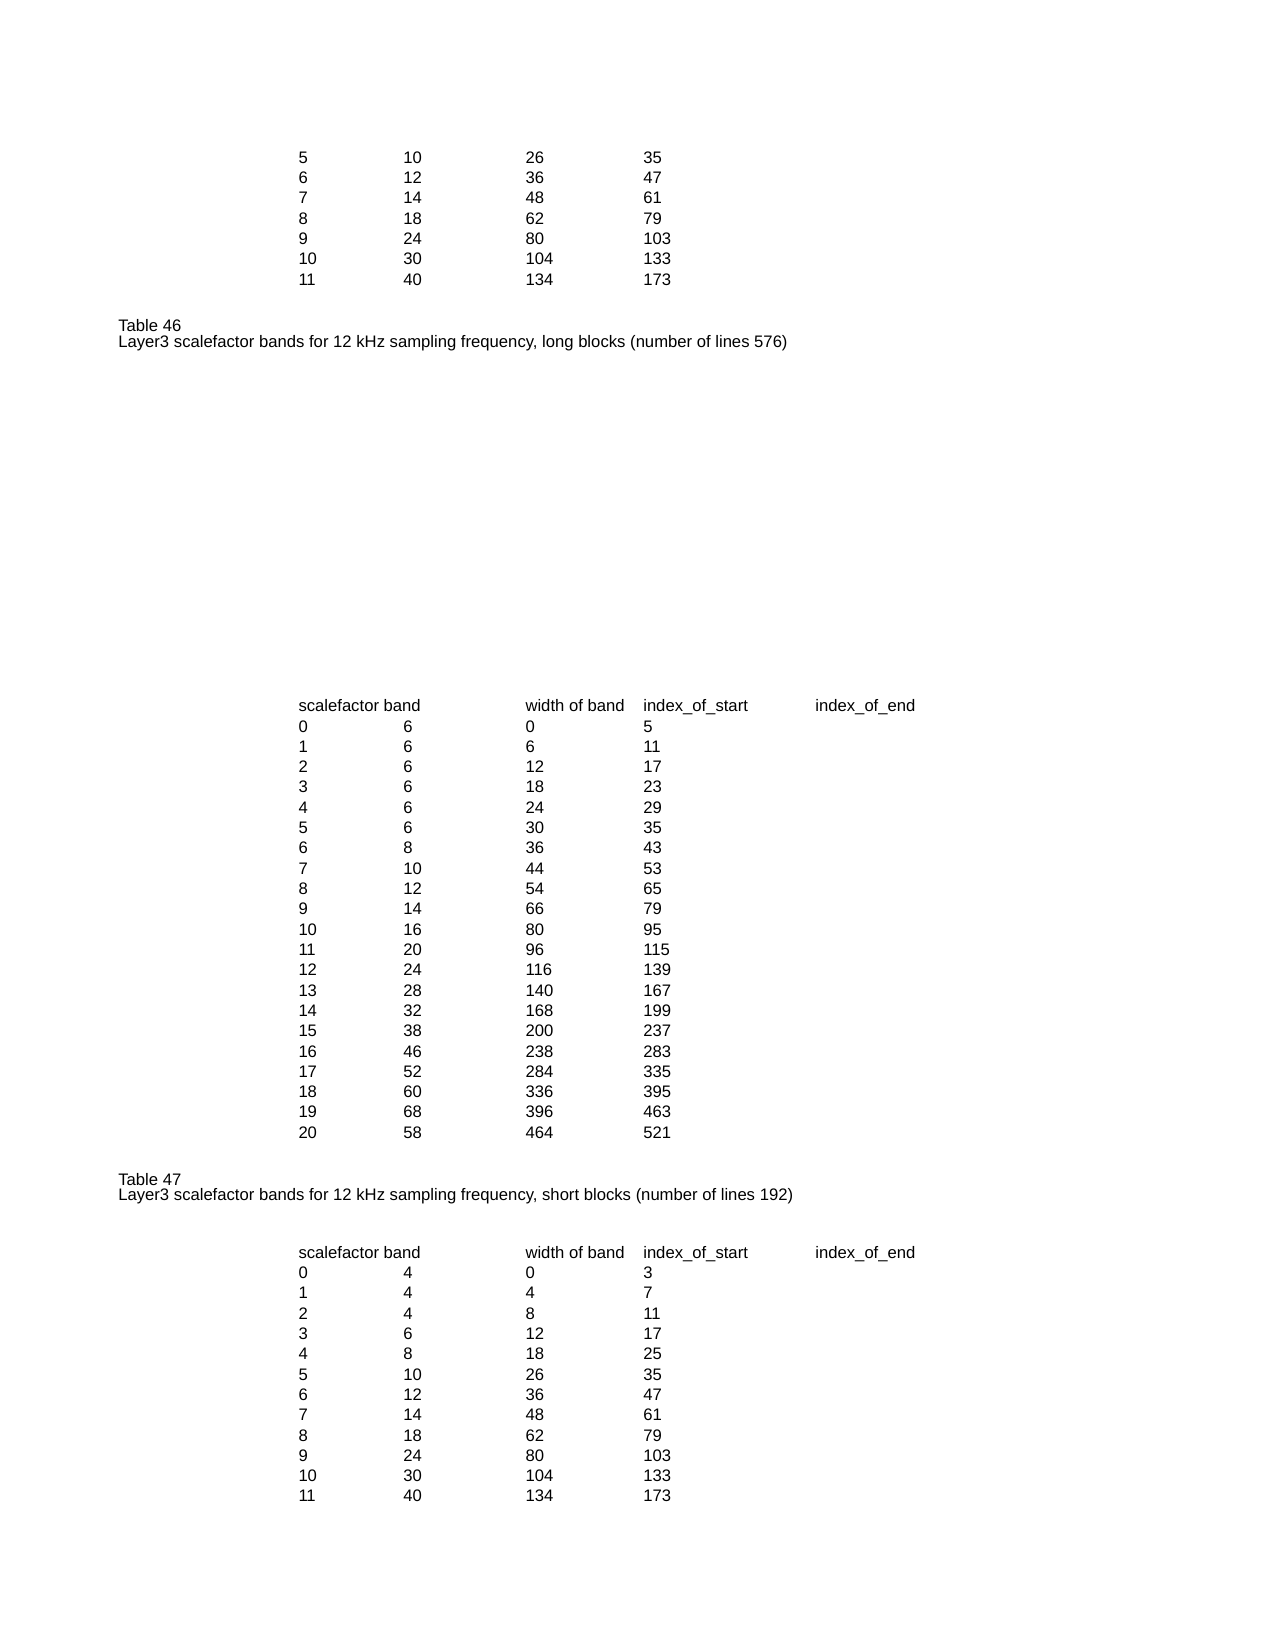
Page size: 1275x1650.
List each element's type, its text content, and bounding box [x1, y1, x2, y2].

text 0 6 0 5 [298, 716, 1157, 736]
text 13 28 140 167 [298, 980, 1157, 999]
text 16 46 238 283 [298, 1041, 1157, 1061]
text 5 10 26 35 [298, 1364, 1157, 1383]
text 9 24 80 103 [298, 1446, 1157, 1465]
text 14 32 168 199 [298, 1001, 1157, 1020]
text 20 58 464 521 [298, 1123, 1157, 1142]
text 5 6 30 35 [298, 818, 1157, 837]
text 7 10 44 53 [298, 858, 1157, 878]
text Table 46 Layer3 scalefactor bands for 12 kHz sampling frequency, long blocks (number of lines 576) [118, 316, 1157, 351]
text 9 14 66 79 [298, 899, 1157, 918]
text 9 24 80 103 [298, 229, 1157, 248]
text 6 12 36 47 [298, 168, 1157, 187]
text 2 6 12 17 [298, 757, 1157, 776]
text 3 6 18 23 [298, 777, 1157, 796]
text 11 40 134 173 [298, 1486, 1157, 1505]
text 10 30 104 133 [298, 249, 1157, 268]
text 15 38 200 237 [298, 1021, 1157, 1040]
text 0 4 0 3 [298, 1263, 1157, 1282]
text 5 10 26 35 [298, 148, 1157, 167]
text 6 8 36 43 [298, 838, 1157, 857]
text 8 12 54 65 [298, 879, 1157, 898]
text 17 52 284 335 [298, 1062, 1157, 1081]
text 7 14 48 61 [298, 1405, 1157, 1424]
text 18 60 336 395 [298, 1082, 1157, 1101]
text 1 6 6 11 [298, 737, 1157, 756]
text scalefactor band width of band index_of_start index_of_end [298, 1242, 1157, 1262]
text 1 4 4 7 [298, 1283, 1157, 1302]
text 8 18 62 79 [298, 208, 1157, 228]
text Table 47 Layer3 scalefactor bands for 12 kHz sampling frequency, short blocks (number of lines 192) [118, 1169, 1157, 1204]
text 11 40 134 173 [298, 269, 1157, 289]
text 12 24 116 139 [298, 960, 1157, 979]
text 11 20 96 115 [298, 940, 1157, 959]
text 7 14 48 61 [298, 188, 1157, 207]
text 6 12 36 47 [298, 1385, 1157, 1404]
text 4 8 18 25 [298, 1344, 1157, 1363]
text 8 18 62 79 [298, 1425, 1157, 1444]
text 4 6 24 29 [298, 798, 1157, 817]
text 3 6 12 17 [298, 1324, 1157, 1343]
text 19 68 396 463 [298, 1102, 1157, 1121]
text 2 4 8 11 [298, 1303, 1157, 1323]
text 10 16 80 95 [298, 919, 1157, 939]
text 10 30 104 133 [298, 1466, 1157, 1485]
text scalefactor band width of band index_of_start index_of_end [298, 696, 1157, 715]
